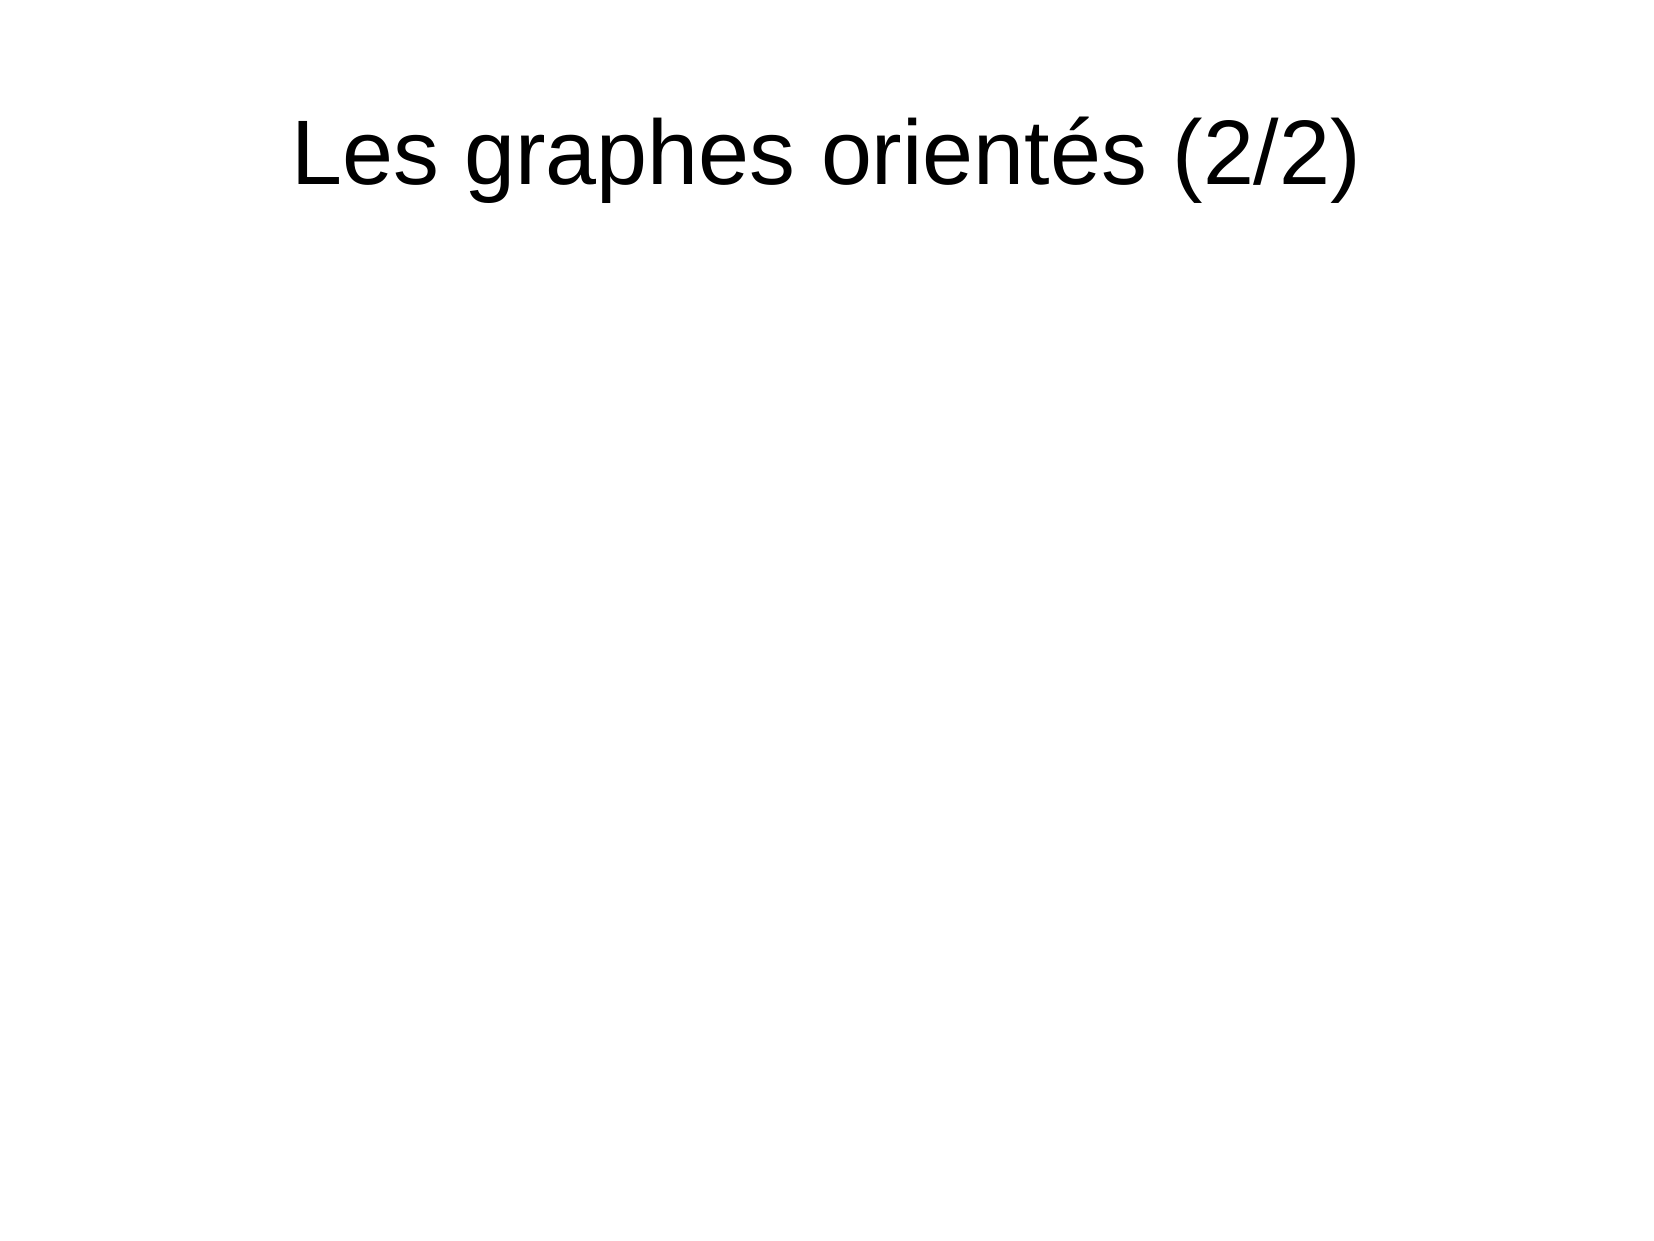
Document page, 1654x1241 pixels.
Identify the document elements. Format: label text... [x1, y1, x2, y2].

title Les graphes orientés (2/2) [82, 49, 1571, 257]
